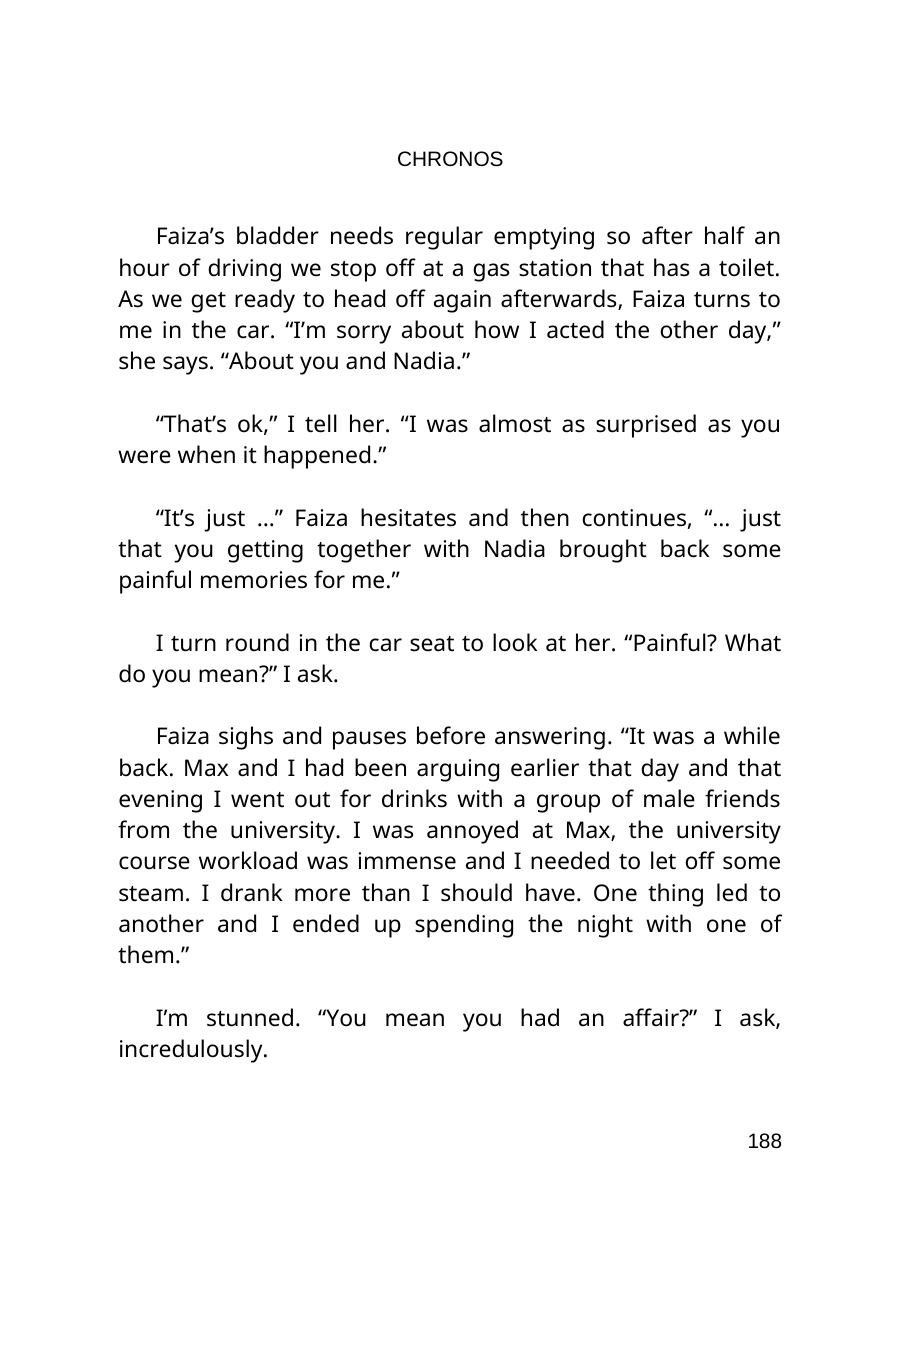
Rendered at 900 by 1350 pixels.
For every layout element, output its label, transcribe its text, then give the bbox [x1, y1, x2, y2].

text I turn round in the car seat to look at her. “Painful? What do you mean?” I ask. [118, 626, 782, 689]
text “That’s ok,” I tell her. “I was almost as surprised as you were when it happened.” [118, 408, 782, 470]
text “It’s just …” Faiza hesitates and then continues, “… just that you getting together with Nadia brought back some painful memories for me.” [118, 501, 782, 595]
text I’m stunned. “You mean you had an affair?” I ask, incredulously. [118, 1001, 782, 1064]
text Faiza’s bladder needs regular emptying so after half an hour of driving we stop off at a gas station that has a toilet. As we get ready to head off again afterwards, Faiza turns to me in the car. “I’m sorry about how I acted the other day,” she says. “About you and Nadia.” [118, 220, 782, 376]
text Faiza sighs and pauses before answering. “It was a while back. Max and I had been arguing earlier that day and that evening I went out for drinks with a group of male friends from the university. I was annoyed at Max, the university course workload was immense and I needed to let off some steam. I drank more than I should have. One thing led to another and I ended up spending the night with one of them.” [118, 720, 782, 970]
